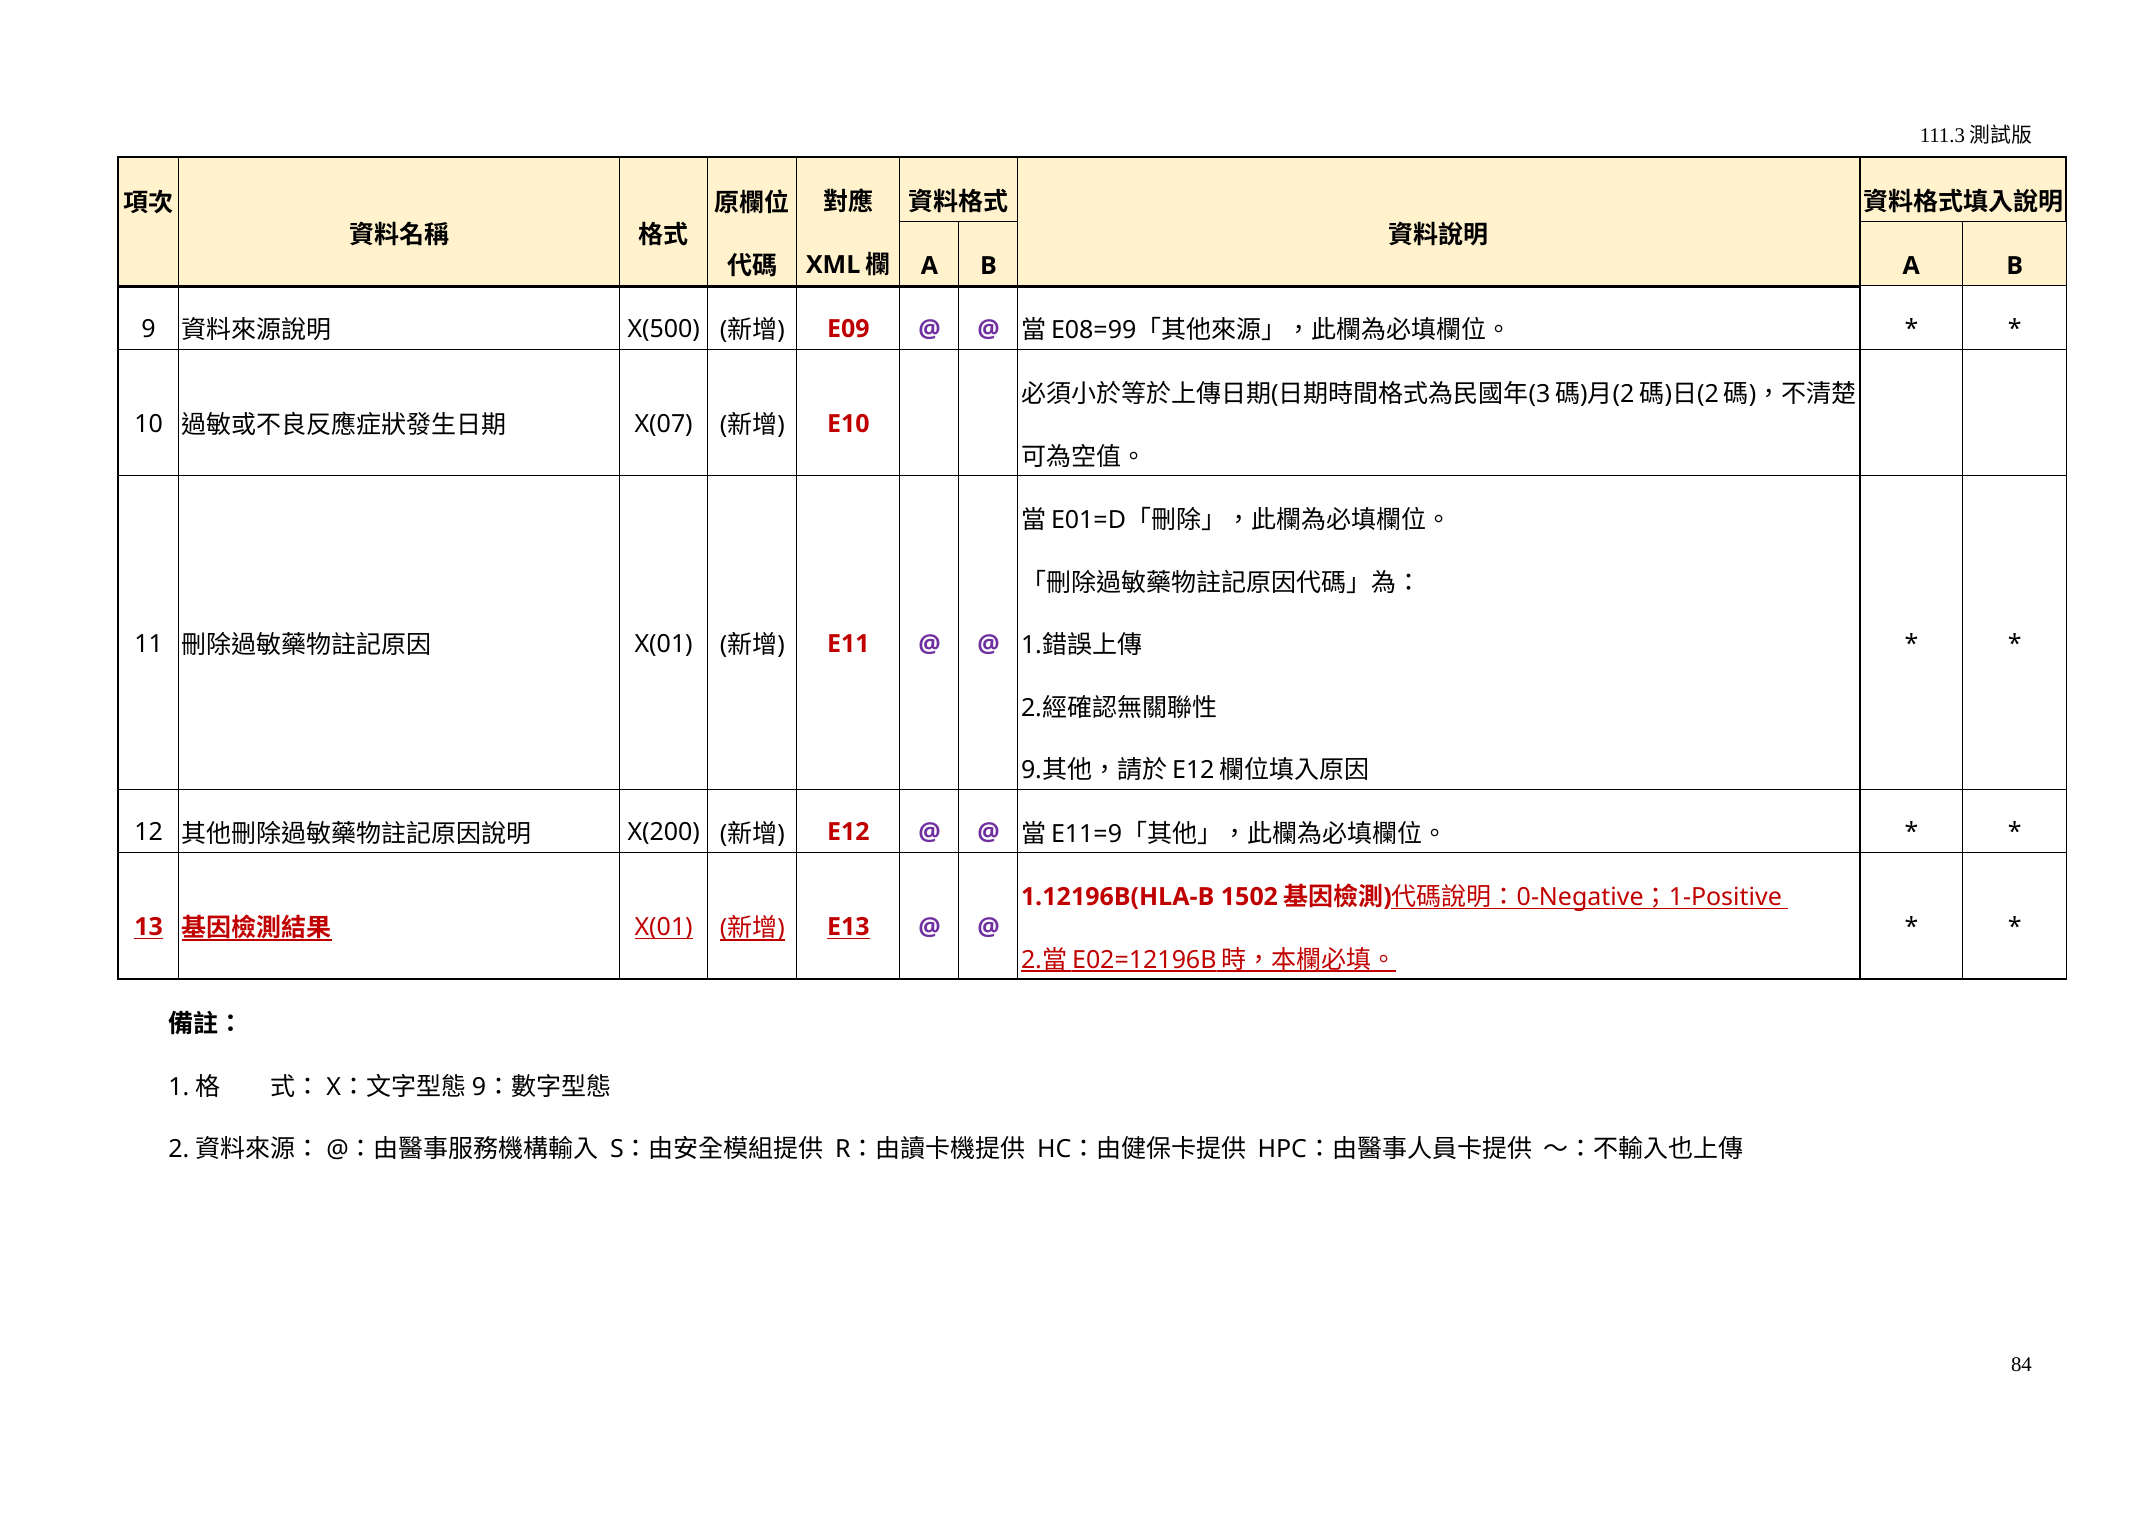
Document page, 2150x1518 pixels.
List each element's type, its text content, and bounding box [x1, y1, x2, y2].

table_cell * [1963, 853, 2066, 978]
table_cell @ [959, 853, 1017, 978]
table_cell * [1861, 476, 1962, 788]
table_cell * [1963, 286, 2066, 349]
table_cell X(01) [620, 476, 707, 788]
table_cell 13 [119, 853, 178, 978]
table_cell [1861, 350, 1962, 475]
table_header 資料說明 [1018, 158, 1859, 285]
table_cell (新增) [708, 288, 796, 349]
table_cell (新增) [708, 790, 796, 852]
table_cell * [1861, 286, 1962, 349]
table_cell X(01) [620, 853, 707, 978]
table_cell [1963, 350, 2066, 475]
table_cell 基因檢測結果 [179, 853, 619, 978]
table_cell @ [959, 476, 1017, 788]
table_cell 過敏或不良反應症狀發生日期 [179, 350, 619, 475]
table_header 對應XML欄位ID [797, 158, 899, 285]
table_cell E12 [797, 790, 899, 852]
table_cell 資料來源說明 [179, 288, 619, 349]
table_cell E13 [797, 853, 899, 978]
table_cell (新增) [708, 350, 796, 475]
table_cell * [1963, 476, 2066, 788]
table_cell E11 [797, 476, 899, 788]
table_cell 10 [119, 350, 178, 475]
table_cell (新增) [708, 476, 796, 788]
table_cell [959, 350, 1017, 475]
table_header 格式 [620, 158, 707, 285]
table_cell (新增) [708, 853, 796, 978]
table_cell A [900, 222, 958, 285]
table_header 資料格式填入說明 [1861, 158, 2065, 221]
table_cell @ [959, 790, 1017, 852]
text 2. 資料來源： @：由醫事服務機構輸入 S：由安全模組提供 R：由讀卡機提供 HC：由健保卡提供 HPC：由醫事人員卡提供 ～：不輸入也上傳 [168, 1105, 2031, 1168]
table_cell 9 [119, 288, 178, 349]
table_cell @ [900, 288, 958, 349]
table_cell B [1963, 222, 2066, 285]
table_cell 當E11=9「其他」，此欄為必填欄位。 [1018, 790, 1859, 852]
table_cell 當E08=99「其他來源」，此欄為必填欄位。 [1018, 288, 1859, 349]
table_cell E09 [797, 288, 899, 349]
table_cell @ [959, 288, 1017, 349]
table_cell 刪除過敏藥物註記原因 [179, 476, 619, 788]
table_cell 必須小於等於上傳日期(日期時間格式為民國年(3碼)月(2碼)日(2碼)，不清楚可為空值。 [1018, 350, 1859, 475]
table_cell X(500) [620, 288, 707, 349]
table_cell E10 [797, 350, 899, 475]
table_cell * [1861, 853, 1962, 978]
table_cell @ [900, 790, 958, 852]
table_cell 其他刪除過敏藥物註記原因說明 [179, 790, 619, 852]
table_cell 當E01=D「刪除」，此欄為必填欄位。 「刪除過敏藥物註記原因代碼」為： 1.錯誤上傳 2.經確認無關聯性 9.其他，請於E12欄位填入原因 [1018, 476, 1859, 788]
table_header 資料格式 [900, 158, 1017, 221]
table_cell @ [900, 476, 958, 788]
table_cell 11 [119, 476, 178, 788]
table_cell X(07) [620, 350, 707, 475]
table_header 資料名稱 [179, 158, 619, 285]
table_cell @ [900, 853, 958, 978]
table_cell 12 [119, 790, 178, 852]
table_cell X(200) [620, 790, 707, 852]
table_header 項次 [119, 158, 178, 285]
text 1. 格 式： X：文字型態 9：數字型態 [168, 1043, 2031, 1105]
table_cell A [1861, 222, 1962, 285]
table_header 原欄位代碼 [708, 158, 796, 285]
table_cell * [1963, 790, 2066, 852]
table_cell B [959, 222, 1017, 285]
table_cell * [1861, 790, 1962, 852]
table_cell 1.12196B(HLA-B 1502基因檢測)代碼說明：0-Negative；1-Positive 2.當E02=12196B時，本欄必填。 [1018, 853, 1859, 978]
text 備註： [168, 980, 2031, 1043]
table_cell [900, 350, 958, 475]
